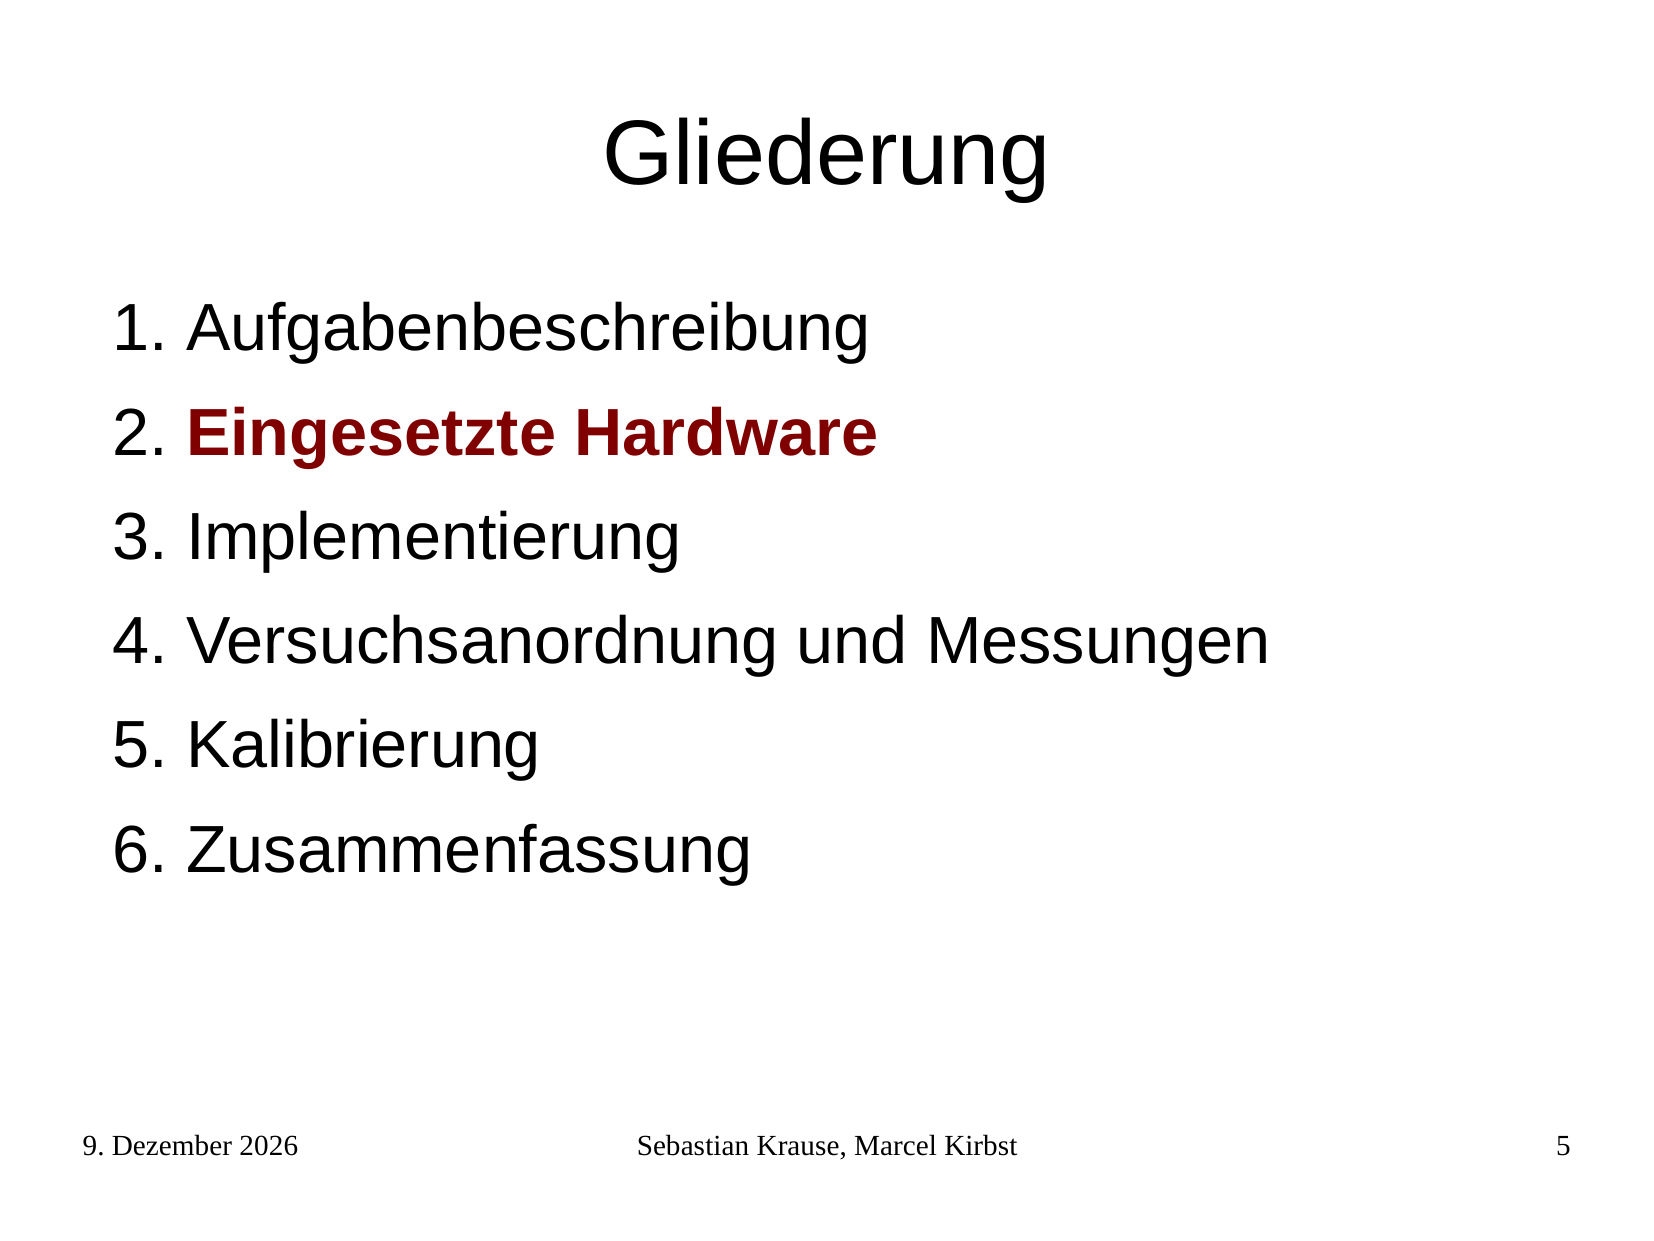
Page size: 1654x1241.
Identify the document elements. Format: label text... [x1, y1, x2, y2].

list Aufgabenbeschreibung Eingesetzte Hardware Implementierung Versuchsanordnung und Messungen Kalibrierung Zusammenfassung [82, 290, 1538, 1010]
title Gliederung [82, 49, 1571, 257]
